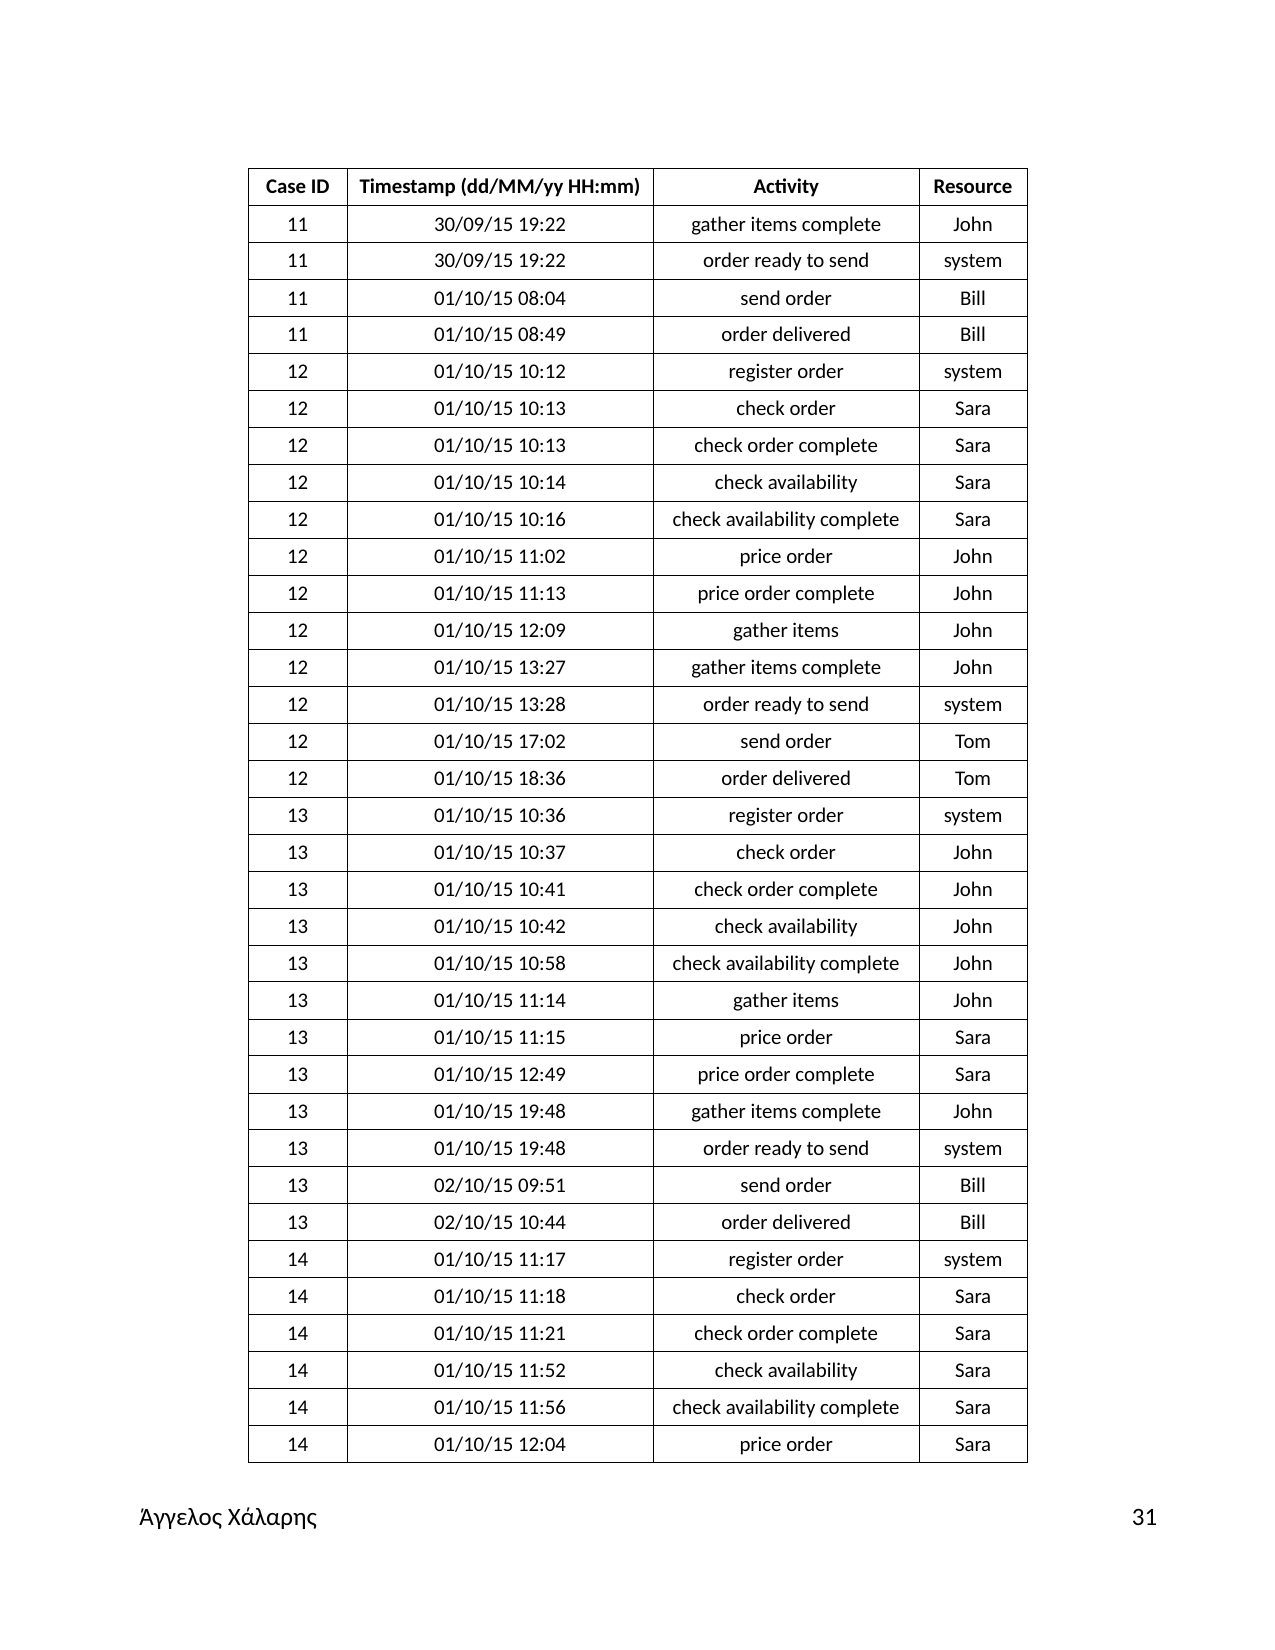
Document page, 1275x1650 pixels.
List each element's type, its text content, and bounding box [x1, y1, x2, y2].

table_cell send order [654, 1167, 919, 1203]
table_header Resource [920, 169, 1027, 205]
table_cell check availability [654, 1352, 919, 1388]
table_cell check availability complete [654, 946, 919, 981]
table_cell 12 [249, 502, 347, 538]
table_cell system [920, 687, 1027, 723]
table_cell system [920, 1130, 1027, 1166]
table_cell 02/10/15 10:44 [348, 1204, 653, 1240]
table_cell 13 [249, 872, 347, 907]
table_cell 11 [249, 206, 347, 242]
table_cell 30/09/15 19:22 [348, 206, 653, 242]
table_cell 01/10/15 12:49 [348, 1056, 653, 1092]
table_cell Tom [920, 761, 1027, 797]
table_cell Sara [920, 1056, 1027, 1092]
table_cell Sara [920, 391, 1027, 427]
table_cell 01/10/15 10:13 [348, 391, 653, 427]
table_cell John [920, 982, 1027, 1018]
table_cell 01/10/15 11:17 [348, 1241, 653, 1277]
table_cell 01/10/15 19:48 [348, 1094, 653, 1129]
table_cell 01/10/15 12:09 [348, 613, 653, 649]
table_cell 01/10/15 18:36 [348, 761, 653, 797]
table_cell order ready to send [654, 243, 919, 279]
table_cell register order [654, 798, 919, 833]
table_cell John [920, 835, 1027, 871]
table_cell 01/10/15 11:02 [348, 539, 653, 575]
table_cell John [920, 650, 1027, 686]
table_cell 01/10/15 19:48 [348, 1130, 653, 1166]
table_cell price order complete [654, 1056, 919, 1092]
table_cell 01/10/15 10:16 [348, 502, 653, 538]
table_cell 13 [249, 835, 347, 871]
table_cell check order complete [654, 872, 919, 907]
table_cell 12 [249, 724, 347, 759]
table_cell 12 [249, 428, 347, 464]
table_cell Sara [920, 1426, 1027, 1462]
table_cell Sara [920, 1389, 1027, 1425]
table_cell 13 [249, 1130, 347, 1166]
table_cell 12 [249, 539, 347, 575]
table_cell gather items [654, 982, 919, 1018]
table_cell 01/10/15 10:13 [348, 428, 653, 464]
table_cell 14 [249, 1241, 347, 1277]
table_cell system [920, 1241, 1027, 1277]
table_cell 12 [249, 613, 347, 649]
table_cell 13 [249, 946, 347, 981]
table_cell price order [654, 1426, 919, 1462]
table_cell 13 [249, 1020, 347, 1055]
table_cell 01/10/15 10:14 [348, 465, 653, 501]
table_cell system [920, 798, 1027, 833]
table_cell 01/10/15 08:04 [348, 280, 653, 316]
table_cell 11 [249, 243, 347, 279]
table_cell check availability [654, 465, 919, 501]
table_cell 02/10/15 09:51 [348, 1167, 653, 1203]
table_cell 13 [249, 982, 347, 1018]
table_cell price order [654, 539, 919, 575]
table_cell 01/10/15 10:41 [348, 872, 653, 907]
table_cell John [920, 946, 1027, 981]
table_cell John [920, 909, 1027, 944]
table_cell 13 [249, 1167, 347, 1203]
table_cell register order [654, 1241, 919, 1277]
table_header Timestamp (dd/MM/yy HH:mm) [348, 169, 653, 205]
table_cell 01/10/15 13:28 [348, 687, 653, 723]
table_cell check availability complete [654, 502, 919, 538]
table_cell system [920, 243, 1027, 279]
table_cell 14 [249, 1352, 347, 1388]
table_cell 12 [249, 391, 347, 427]
table_cell 14 [249, 1315, 347, 1351]
table_cell 13 [249, 909, 347, 944]
table_cell check order [654, 391, 919, 427]
table_cell price order [654, 1020, 919, 1055]
table_cell Sara [920, 1315, 1027, 1351]
table_cell 13 [249, 1056, 347, 1092]
table_cell John [920, 576, 1027, 612]
table_cell Sara [920, 1278, 1027, 1314]
table_header Activity [654, 169, 919, 205]
table_cell 01/10/15 10:42 [348, 909, 653, 944]
table_cell 11 [249, 317, 347, 353]
table_cell check order complete [654, 428, 919, 464]
table_cell 12 [249, 354, 347, 390]
table_cell 01/10/15 10:58 [348, 946, 653, 981]
table_cell 01/10/15 11:15 [348, 1020, 653, 1055]
table_cell 01/10/15 13:27 [348, 650, 653, 686]
table_cell 01/10/15 10:37 [348, 835, 653, 871]
table_cell 14 [249, 1278, 347, 1314]
table_cell order delivered [654, 1204, 919, 1240]
table_cell 14 [249, 1426, 347, 1462]
table_cell 01/10/15 11:14 [348, 982, 653, 1018]
table_cell 01/10/15 11:21 [348, 1315, 653, 1351]
table_cell Bill [920, 280, 1027, 316]
table_cell gather items complete [654, 650, 919, 686]
table_cell 01/10/15 11:56 [348, 1389, 653, 1425]
table_cell 01/10/15 12:04 [348, 1426, 653, 1462]
table_cell 12 [249, 687, 347, 723]
table_cell 01/10/15 08:49 [348, 317, 653, 353]
table_cell 12 [249, 576, 347, 612]
table_cell John [920, 613, 1027, 649]
table_cell order delivered [654, 317, 919, 353]
table_cell 13 [249, 798, 347, 833]
table_cell 01/10/15 11:18 [348, 1278, 653, 1314]
table_cell John [920, 206, 1027, 242]
table_cell Bill [920, 317, 1027, 353]
table_cell check order [654, 835, 919, 871]
table_cell order delivered [654, 761, 919, 797]
table_cell system [920, 354, 1027, 390]
table_cell 14 [249, 1389, 347, 1425]
table_cell 30/09/15 19:22 [348, 243, 653, 279]
table_cell 11 [249, 280, 347, 316]
table_cell Sara [920, 1020, 1027, 1055]
table_cell 01/10/15 11:13 [348, 576, 653, 612]
table_cell check order complete [654, 1315, 919, 1351]
table_cell Bill [920, 1167, 1027, 1203]
table_cell Sara [920, 428, 1027, 464]
table_cell send order [654, 280, 919, 316]
table_cell 01/10/15 11:52 [348, 1352, 653, 1388]
table_cell order ready to send [654, 687, 919, 723]
table_cell 12 [249, 761, 347, 797]
table_cell Tom [920, 724, 1027, 759]
table_cell check order [654, 1278, 919, 1314]
table_cell Sara [920, 502, 1027, 538]
table_cell Sara [920, 1352, 1027, 1388]
table_cell check availability [654, 909, 919, 944]
table_cell 01/10/15 17:02 [348, 724, 653, 759]
table_cell order ready to send [654, 1130, 919, 1166]
table_cell gather items [654, 613, 919, 649]
table_cell 12 [249, 650, 347, 686]
table_cell John [920, 539, 1027, 575]
table_cell send order [654, 724, 919, 759]
table_cell 13 [249, 1094, 347, 1129]
table_cell gather items complete [654, 1094, 919, 1129]
table_cell price order complete [654, 576, 919, 612]
table_cell Bill [920, 1204, 1027, 1240]
table_cell John [920, 1094, 1027, 1129]
table_cell gather items complete [654, 206, 919, 242]
table_cell Sara [920, 465, 1027, 501]
table_cell 12 [249, 465, 347, 501]
table_cell register order [654, 354, 919, 390]
table_cell 01/10/15 10:12 [348, 354, 653, 390]
table_cell John [920, 872, 1027, 907]
table_cell 01/10/15 10:36 [348, 798, 653, 833]
table_cell check availability complete [654, 1389, 919, 1425]
table_header Case ID [249, 169, 347, 205]
table_cell 13 [249, 1204, 347, 1240]
